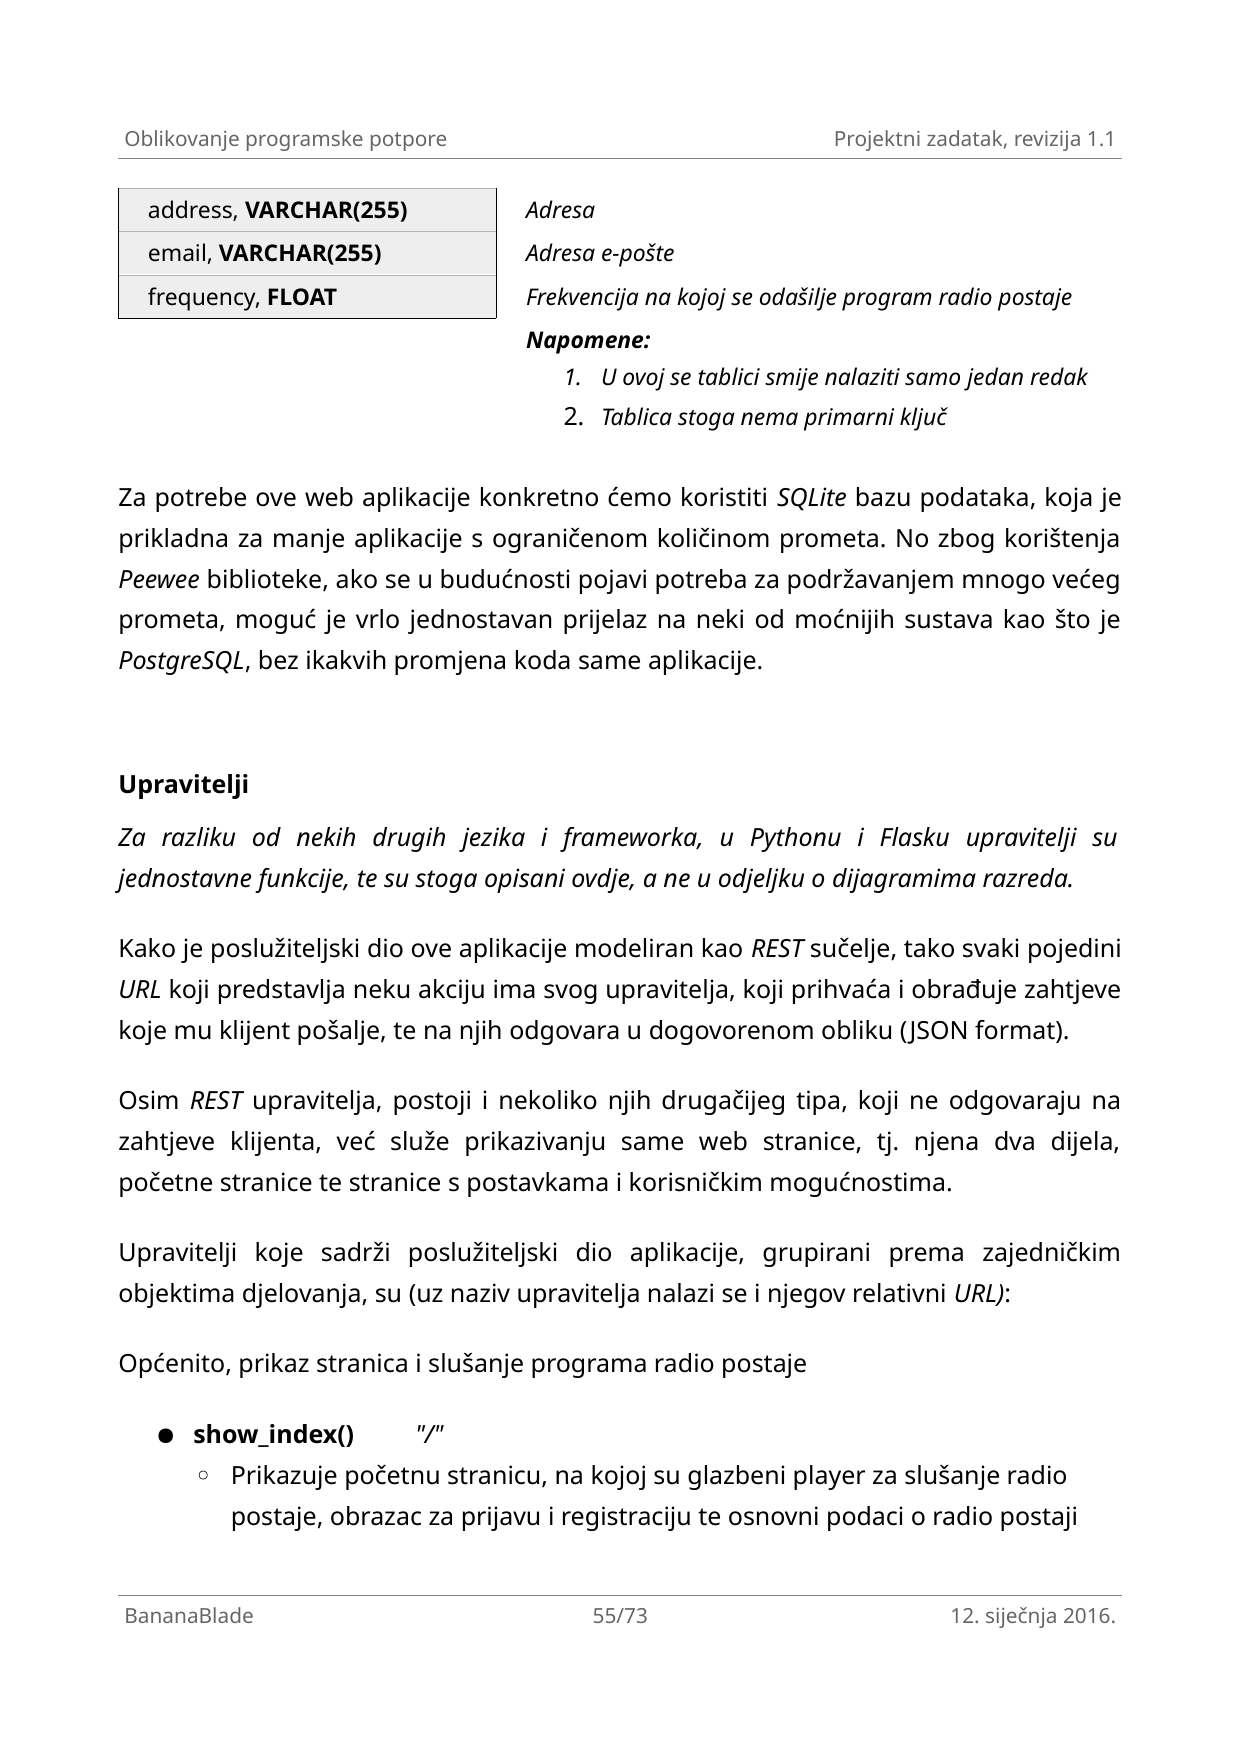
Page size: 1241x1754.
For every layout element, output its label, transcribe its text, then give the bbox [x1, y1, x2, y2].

text Upravitelji koje sadrži poslužiteljski dio aplikacije, grupirani prema zajedničkim objektima djelovanja, su (uz naziv upravitelja nalazi se i njegov relativni URL): [118, 1235, 1122, 1310]
list show_index() "/" [156, 1416, 1122, 1451]
table_cell Napomene: U ovoj se tablici smije nalaziti samo jedan redak Tablica stoga nema primarni ključ [496, 318, 1123, 439]
list Prikazuje početnu stranicu, na kojoj su glazbeni player za slušanje radio postaje, obrazac za prijavu i registraciju te osnovni podaci o radio postaji [193, 1457, 1122, 1532]
text Kako je poslužiteljski dio ove aplikacije modeliran kao REST sučelje, tako svaki pojedini URL koji predstavlja neku akciju ima svog upravitelja, koji prihvaća i obrađuje zahtjeve koje mu klijent pošalje, te na njih odgovara u dogovorenom obliku (JSON format). [118, 931, 1122, 1047]
table_cell Adresa [497, 188, 1123, 231]
table_cell [118, 319, 496, 439]
table_cell email, VARCHAR(255) [119, 232, 496, 274]
table_cell Adresa e-pošte [497, 231, 1123, 274]
table_cell Frekvencija na kojoj se odašilje program radio postaje [497, 275, 1123, 318]
table_cell frequency, FLOAT [119, 276, 496, 318]
text Za potrebe ove web aplikacije konkretno ćemo koristiti SQLite bazu podataka, koja je prikladna za manje aplikacije s ograničenom količinom prometa. No zbog korištenja Peewee biblioteke, ako se u budućnosti pojavi potreba za podržavanjem mnogo većeg prometa, moguć je vrlo jednostavan prijelaz na neki od moćnijih sustava kao što je PostgreSQL, bez ikakvih promjena koda same aplikacije. [118, 479, 1122, 677]
text Općenito, prikaz stranica i slušanje programa radio postaje [118, 1346, 1122, 1380]
table_cell address, VARCHAR(255) [119, 189, 496, 231]
text Za razliku od nekih drugih jezika i frameworka, u Pythonu i Flasku upravitelji su jednostavne funkcije, te su stoga opisani ovdje, a ne u odjeljku o dijagramima razreda. [118, 820, 1122, 895]
text Osim REST upravitelja, postoji i nekoliko njih drugačijeg tipa, koji ne odgovaraju na zahtjeve klijenta, već služe prikazivanju same web stranice, tj. njena dva dijela, početne stranice te stranice s postavkama i korisničkim mogućnostima. [118, 1083, 1122, 1199]
subtitle Upravitelji [118, 767, 1122, 801]
